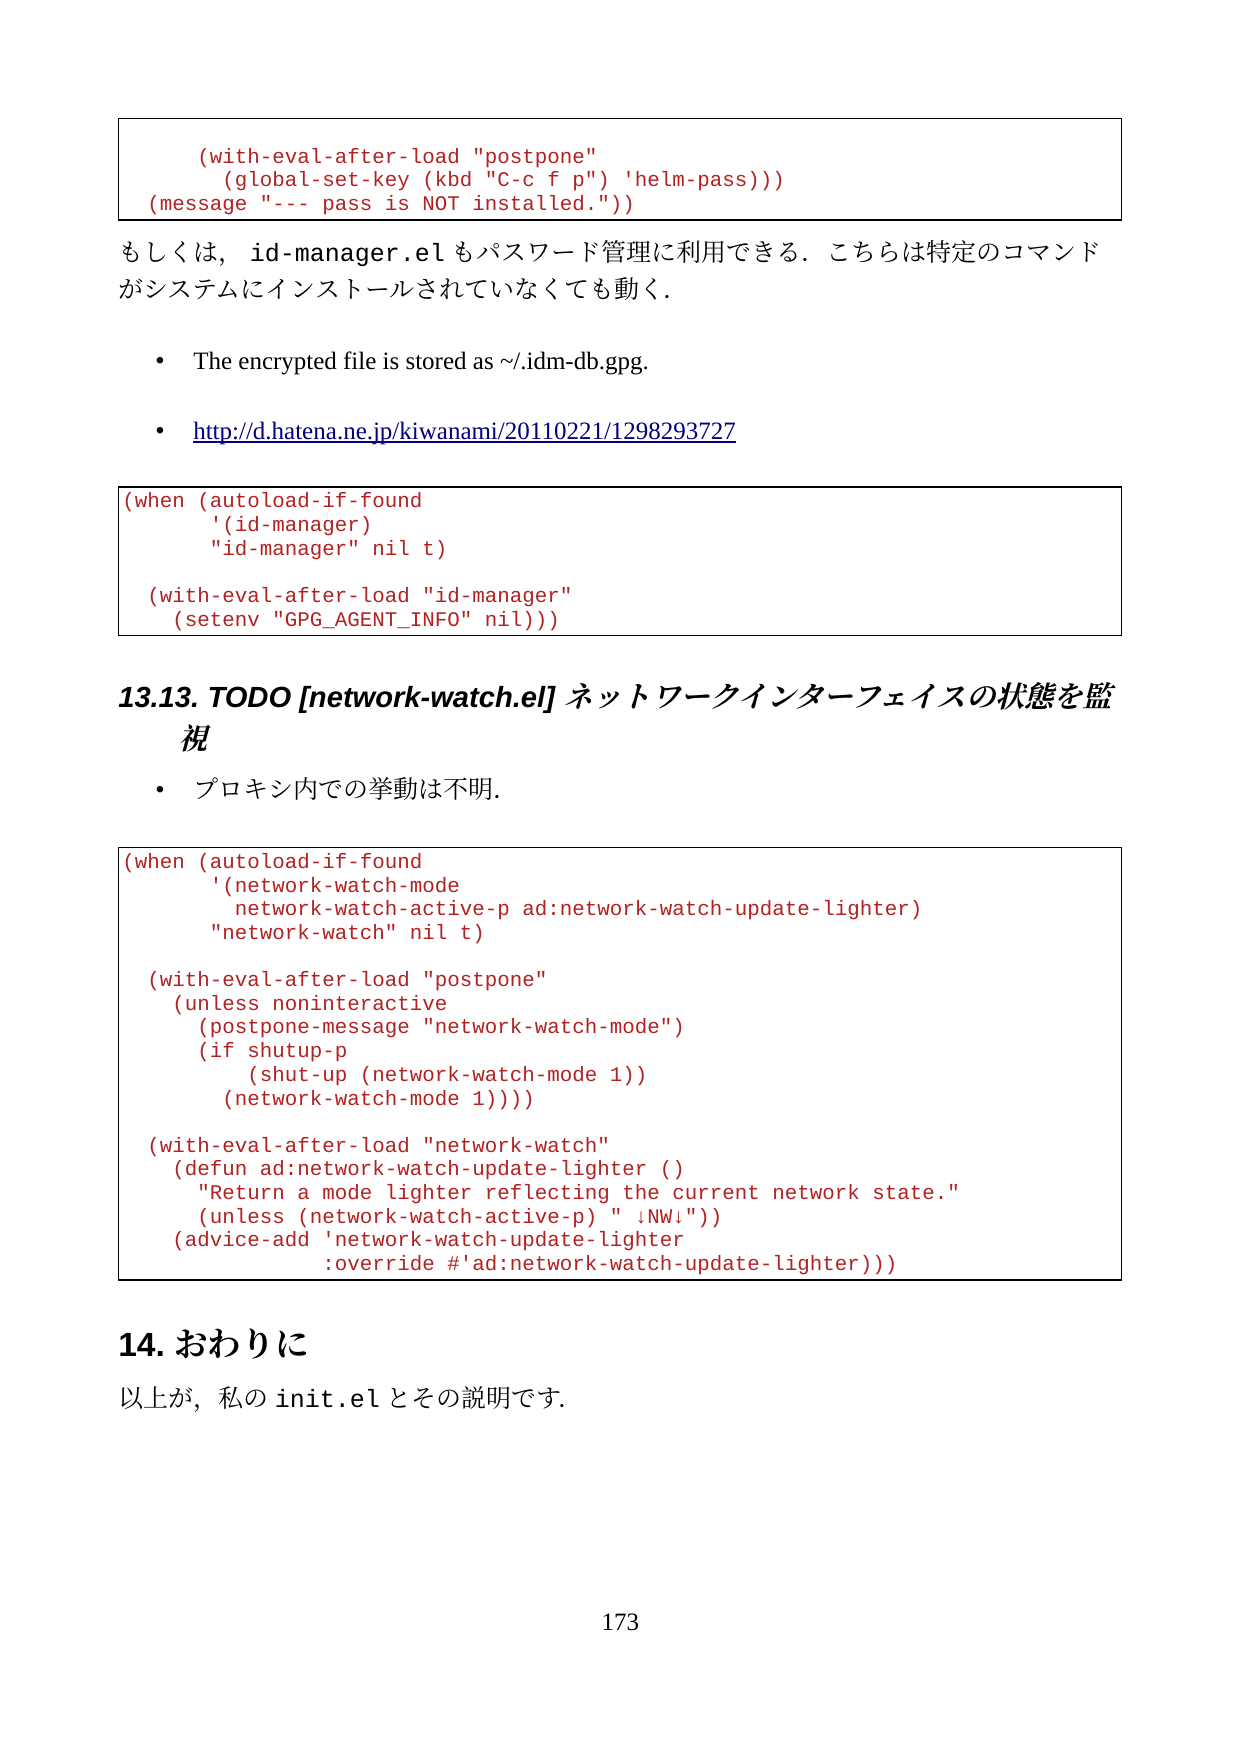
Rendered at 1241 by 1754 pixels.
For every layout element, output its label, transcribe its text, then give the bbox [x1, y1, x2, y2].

text network-watch-active-p ad:network-watch-update-lighter) [119, 894, 1121, 918]
text (advice-add 'network-watch-update-lighter [119, 1225, 1121, 1249]
list http://d.hatena.ne.jp/kiwanami/20110221/1298293727 [156, 416, 1122, 474]
text (network-watch-mode 1)))) [119, 1083, 1121, 1107]
text 以上が，私の init.el とその説明です． [118, 1379, 1122, 1444]
text '(network-watch-mode [119, 871, 1121, 894]
text (global-set-key (kbd "C-c f p") 'helm-pass))) [119, 165, 1121, 189]
text (message "--- pass is NOT installed.")) [119, 189, 1121, 219]
text (if shutup-p [119, 1036, 1121, 1060]
text '(id-manager) [119, 510, 1121, 534]
subtitle おわりに [118, 1318, 1122, 1366]
text (unless noninteractive [119, 989, 1121, 1013]
text (postpone-message "network-watch-mode") [119, 1013, 1121, 1036]
text (when (autoload-if-found [119, 488, 1121, 510]
text (when (autoload-if-found [119, 848, 1121, 871]
text (shut-up (network-watch-mode 1)) [119, 1060, 1121, 1083]
text "id-manager" nil t) [119, 534, 1121, 557]
list The encrypted file is stored as ~/.idm-db.gpg. [156, 346, 1122, 404]
text "network-watch" nil t) [119, 918, 1121, 942]
text (with-eval-after-load "network-watch" [119, 1131, 1121, 1154]
text もしくは， id-manager.el もパスワード管理に利用できる．こちらは特定のコマンドがシステムにインストールされていなくても動く． [118, 233, 1122, 334]
text (with-eval-after-load "id-manager" [119, 581, 1121, 605]
subtitle TODO [network-watch.el] ネットワークインターフェイスの状態を監視 [118, 674, 1122, 757]
text (unless (network-watch-active-p) " ↓NW↓")) [119, 1202, 1121, 1225]
text (with-eval-after-load "postpone" [119, 142, 1121, 165]
list プロキシ内での挙動は不明． [156, 770, 1122, 834]
text (with-eval-after-load "postpone" [119, 965, 1121, 989]
text (setenv "GPG_AGENT_INFO" nil))) [119, 605, 1121, 635]
text (defun ad:network-watch-update-lighter () [119, 1154, 1121, 1178]
text "Return a mode lighter reflecting the current network state." [119, 1178, 1121, 1202]
text :override #'ad:network-watch-update-lighter))) [119, 1249, 1121, 1279]
